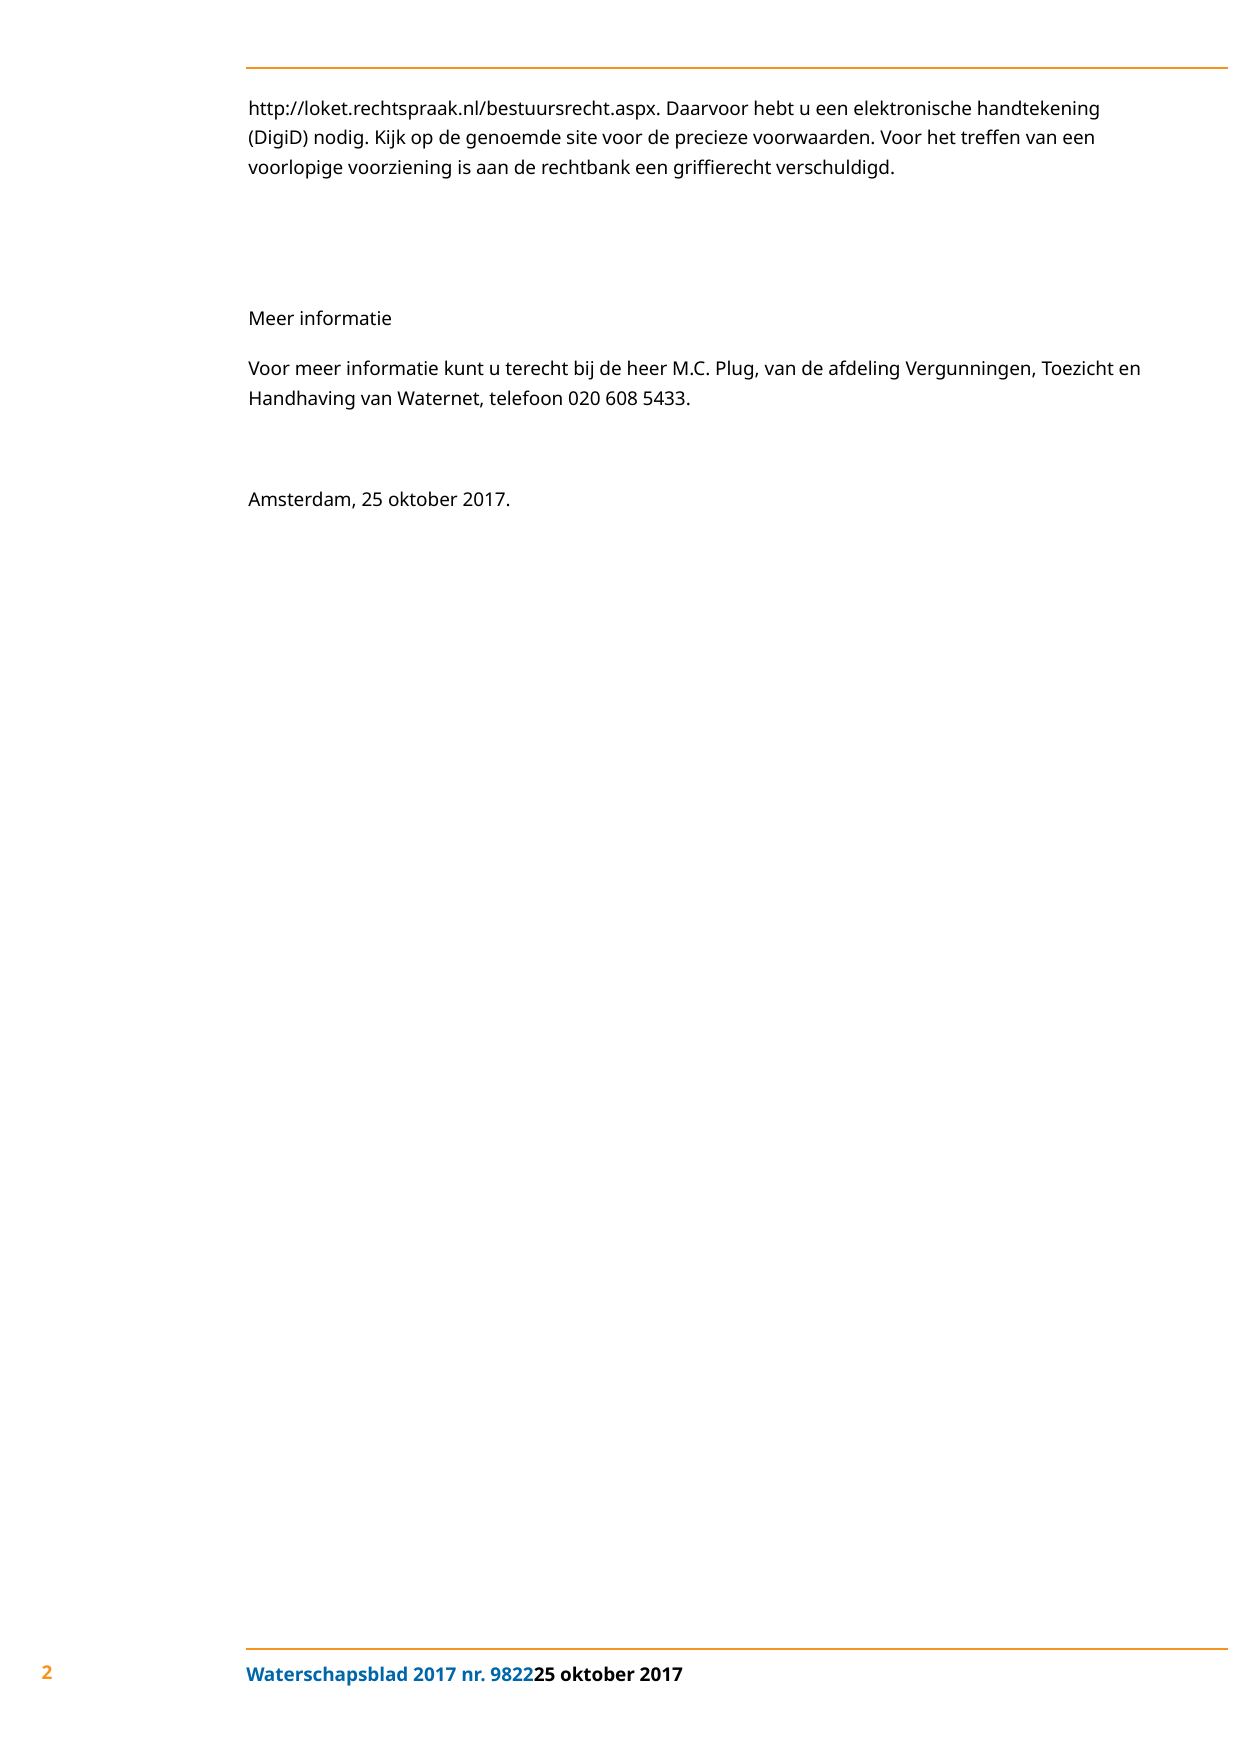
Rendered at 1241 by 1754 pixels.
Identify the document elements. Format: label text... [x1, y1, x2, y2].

picture [41, 47, 231, 172]
text Meer informatie [248, 305, 1152, 331]
text Voor meer informatie kunt u terecht bij de heer M.C. Plug, van de afdeling Vergunningen, Toezicht en Handhaving van Waternet, telefoon 020 608 5433. [248, 356, 1152, 411]
text Amsterdam, 25 oktober 2017. [248, 486, 1152, 512]
text http://loket.rechtspraak.nl/bestuursrecht.aspx. Daarvoor hebt u een elektronische handtekening (DigiD) nodig. Kijk op de genoemde site voor de precieze voorwaarden. Voor het treffen van een voorlopige voorziening is aan de rechtbank een griffierecht verschuldigd. [248, 95, 1152, 180]
